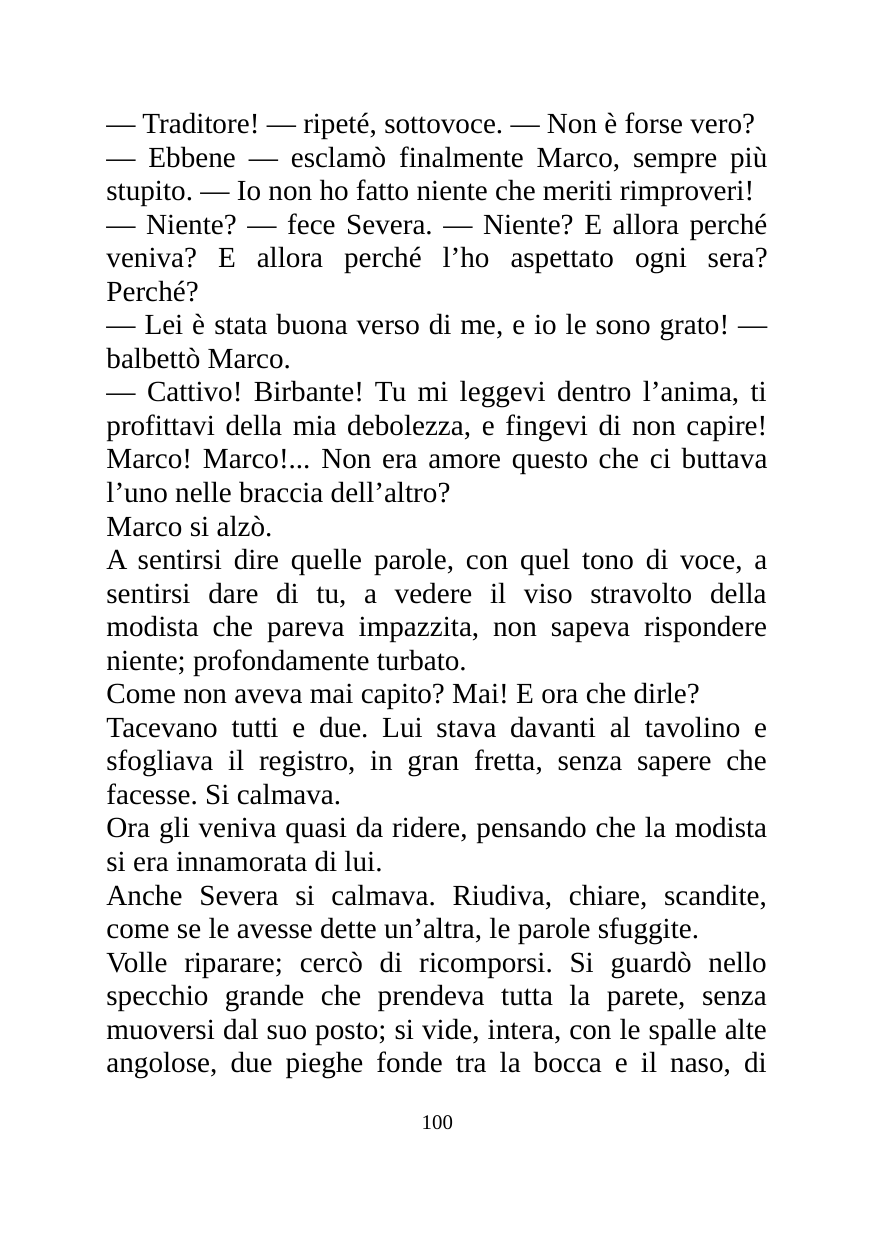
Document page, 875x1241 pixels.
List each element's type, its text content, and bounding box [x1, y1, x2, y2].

text Volle riparare; cercò di ricomporsi. Si guardò nello specchio grande che prendeva tutta la parete, senza muoversi dal suo posto; si vide, intera, con le spalle alte angolose, due pieghe fonde tra la bocca e il naso, di [106, 945, 768, 1079]
text Tacevano tutti e due. Lui stava davanti al tavolino e sfogliava il registro, in gran fretta, senza sapere che facesse. Si calmava. [106, 710, 768, 811]
text — Traditore! — ripeté, sottovoce. — Non è forse vero? [106, 106, 768, 140]
text — Cattivo! Birbante! Tu mi leggevi dentro l’anima, ti profittavi della mia debolezza, e fingevi di non capire! Marco! Marco!... Non era amore questo che ci buttava l’uno nelle braccia dell’altro? [106, 374, 768, 509]
text — Lei è stata buona verso di me, e io le sono grato! — balbettò Marco. [106, 307, 768, 374]
text — Niente? — fece Severa. — Niente? E allora perché veniva? E allora perché l’ho aspettato ogni sera? Perché? [106, 207, 768, 307]
text Ora gli veniva quasi da ridere, pensando che la modista si era innamorata di lui. [106, 811, 768, 878]
text — Ebbene — esclamò finalmente Marco, sempre più stupito. — Io non ho fatto niente che meriti rimproveri! [106, 140, 768, 207]
text Anche Severa si calmava. Riudiva, chiare, scandite, come se le avesse dette un’altra, le parole sfuggite. [106, 878, 768, 945]
text Come non aveva mai capito? Mai! E ora che dirle? [106, 676, 768, 710]
text A sentirsi dire quelle parole, con quel tono di voce, a sentirsi dare di tu, a vedere il viso stravolto della modista che pareva impazzita, non sapeva rispondere niente; profondamente turbato. [106, 542, 768, 676]
text Marco si alzò. [106, 509, 768, 542]
